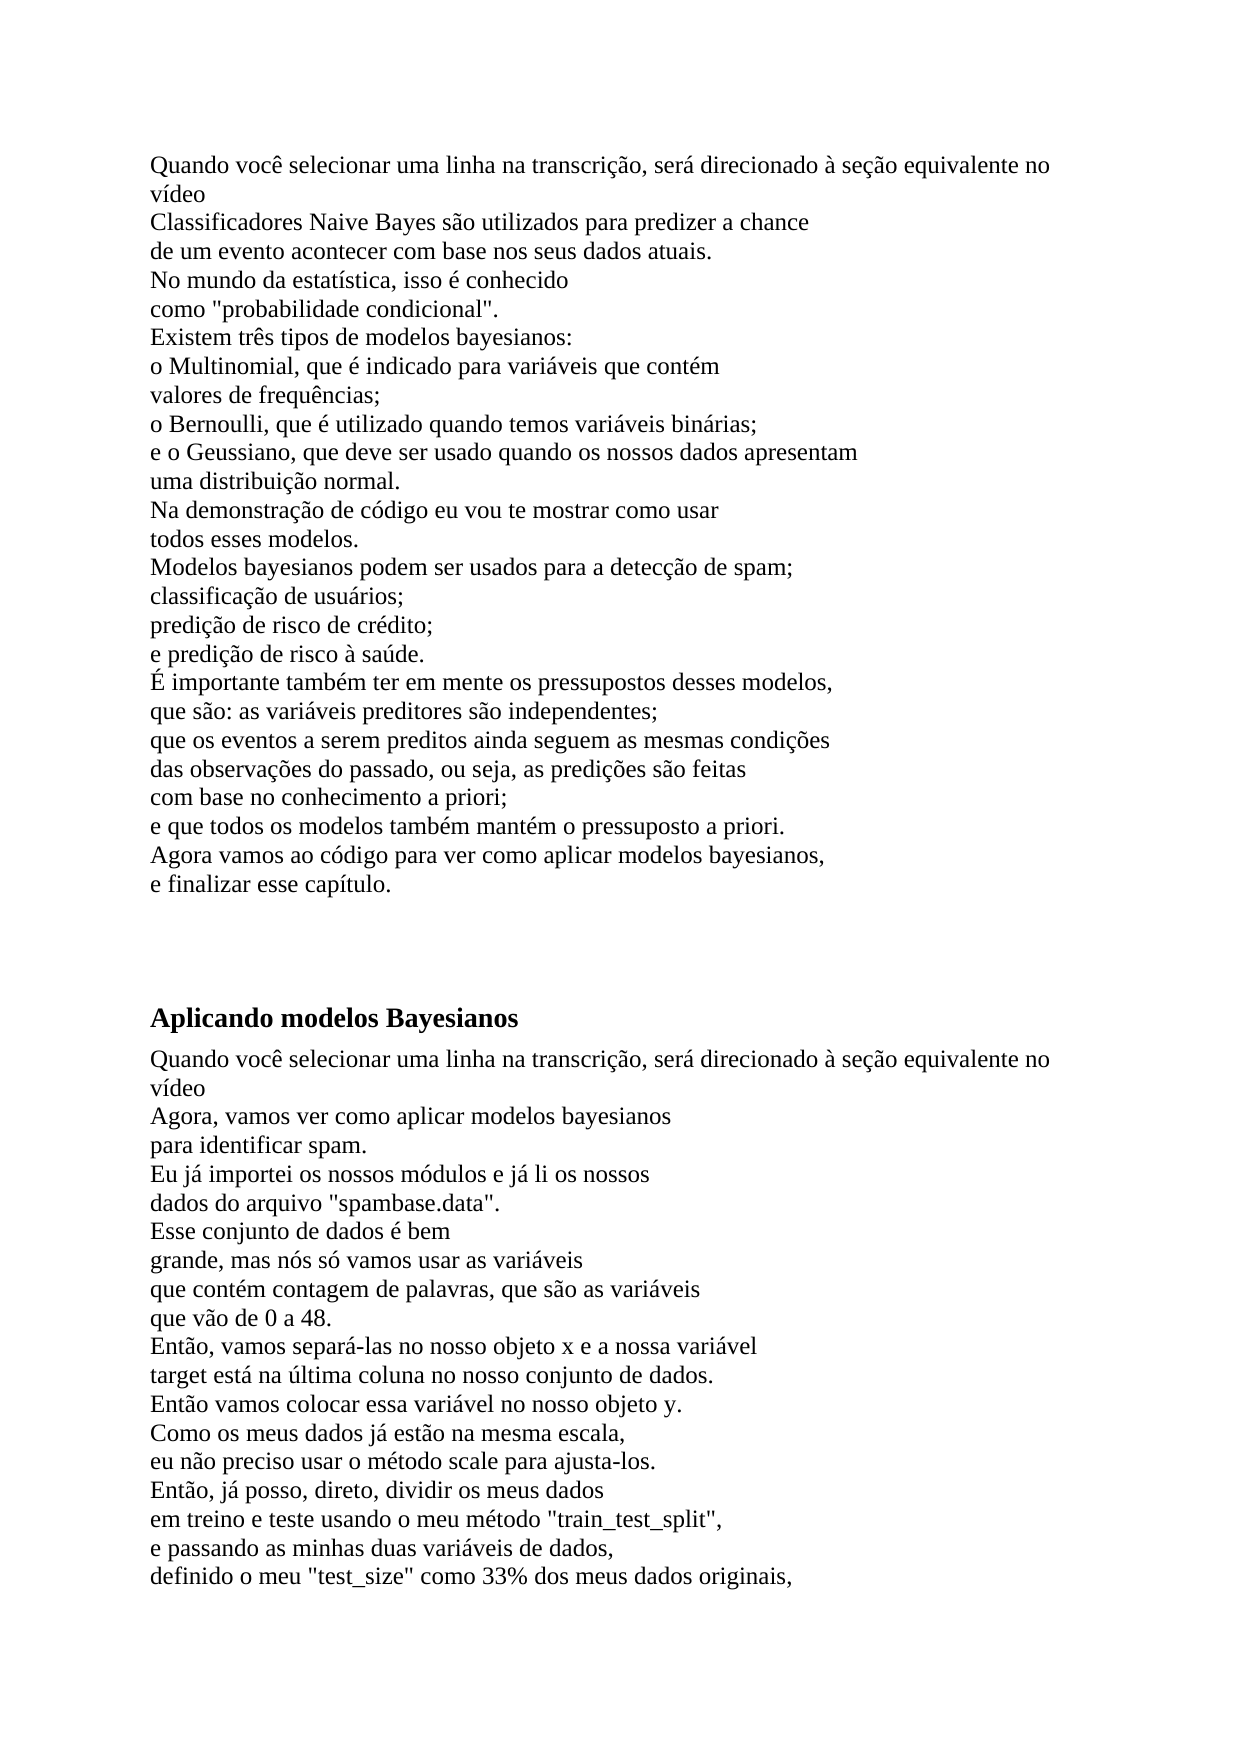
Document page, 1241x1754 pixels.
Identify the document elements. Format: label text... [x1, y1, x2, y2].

text Existem três tipos de modelos bayesianos: [150, 322, 1090, 351]
text Quando você selecionar uma linha na transcrição, será direcionado à seção equivalente no vídeo [150, 1044, 1090, 1101]
subtitle Aplicando modelos Bayesianos [150, 1001, 1090, 1033]
text Como os meus dados já estão na mesma escala, [150, 1418, 1090, 1446]
text grande, mas nós só vamos usar as variáveis [150, 1245, 1090, 1274]
text Agora, vamos ver como aplicar modelos bayesianos [150, 1101, 1090, 1130]
text e que todos os modelos também mantém o pressuposto a priori. [150, 811, 1090, 840]
text como "probabilidade condicional". [150, 294, 1090, 322]
text e finalizar esse capítulo. [150, 869, 1090, 897]
text e predição de risco à saúde. [150, 639, 1090, 667]
text em treino e teste usando o meu método "train_test_split", [150, 1504, 1090, 1533]
text de um evento acontecer com base nos seus dados atuais. [150, 236, 1090, 265]
text eu não preciso usar o método scale para ajusta-los. [150, 1446, 1090, 1475]
text Eu já importei os nossos módulos e já li os nossos [150, 1159, 1090, 1188]
text Então, já posso, direto, dividir os meus dados [150, 1475, 1090, 1504]
text que são: as variáveis preditores são independentes; [150, 696, 1090, 725]
text uma distribuição normal. [150, 466, 1090, 495]
text todos esses modelos. [150, 524, 1090, 552]
text Esse conjunto de dados é bem [150, 1216, 1090, 1245]
text classificação de usuários; [150, 581, 1090, 610]
text definido o meu "test_size" como 33% dos meus dados originais, [150, 1561, 1090, 1590]
text e o Geussiano, que deve ser usado quando os nossos dados apresentam [150, 437, 1090, 466]
text com base no conhecimento a priori; [150, 782, 1090, 811]
text Então, vamos separá-las no nosso objeto x e a nossa variável [150, 1331, 1090, 1360]
text Agora vamos ao código para ver como aplicar modelos bayesianos, [150, 840, 1090, 869]
text target está na última coluna no nosso conjunto de dados. [150, 1360, 1090, 1389]
text das observações do passado, ou seja, as predições são feitas [150, 754, 1090, 782]
text e passando as minhas duas variáveis de dados, [150, 1533, 1090, 1561]
text para identificar spam. [150, 1130, 1090, 1159]
text No mundo da estatística, isso é conhecido [150, 265, 1090, 294]
text dados do arquivo "spambase.data". [150, 1188, 1090, 1216]
text valores de frequências; [150, 380, 1090, 409]
text que vão de 0 a 48. [150, 1303, 1090, 1331]
text o Bernoulli, que é utilizado quando temos variáveis binárias; [150, 409, 1090, 437]
text Classificadores Naive Bayes são utilizados para predizer a chance [150, 207, 1090, 236]
text Então vamos colocar essa variável no nosso objeto y. [150, 1389, 1090, 1418]
text que os eventos a serem preditos ainda seguem as mesmas condições [150, 725, 1090, 754]
text predição de risco de crédito; [150, 610, 1090, 639]
text que contém contagem de palavras, que são as variáveis [150, 1274, 1090, 1303]
text Quando você selecionar uma linha na transcrição, será direcionado à seção equivalente no vídeo [150, 150, 1090, 207]
text Na demonstração de código eu vou te mostrar como usar [150, 495, 1090, 524]
text É importante também ter em mente os pressupostos desses modelos, [150, 667, 1090, 696]
text o Multinomial, que é indicado para variáveis que contém [150, 351, 1090, 380]
text Modelos bayesianos podem ser usados para a detecção de spam; [150, 552, 1090, 581]
